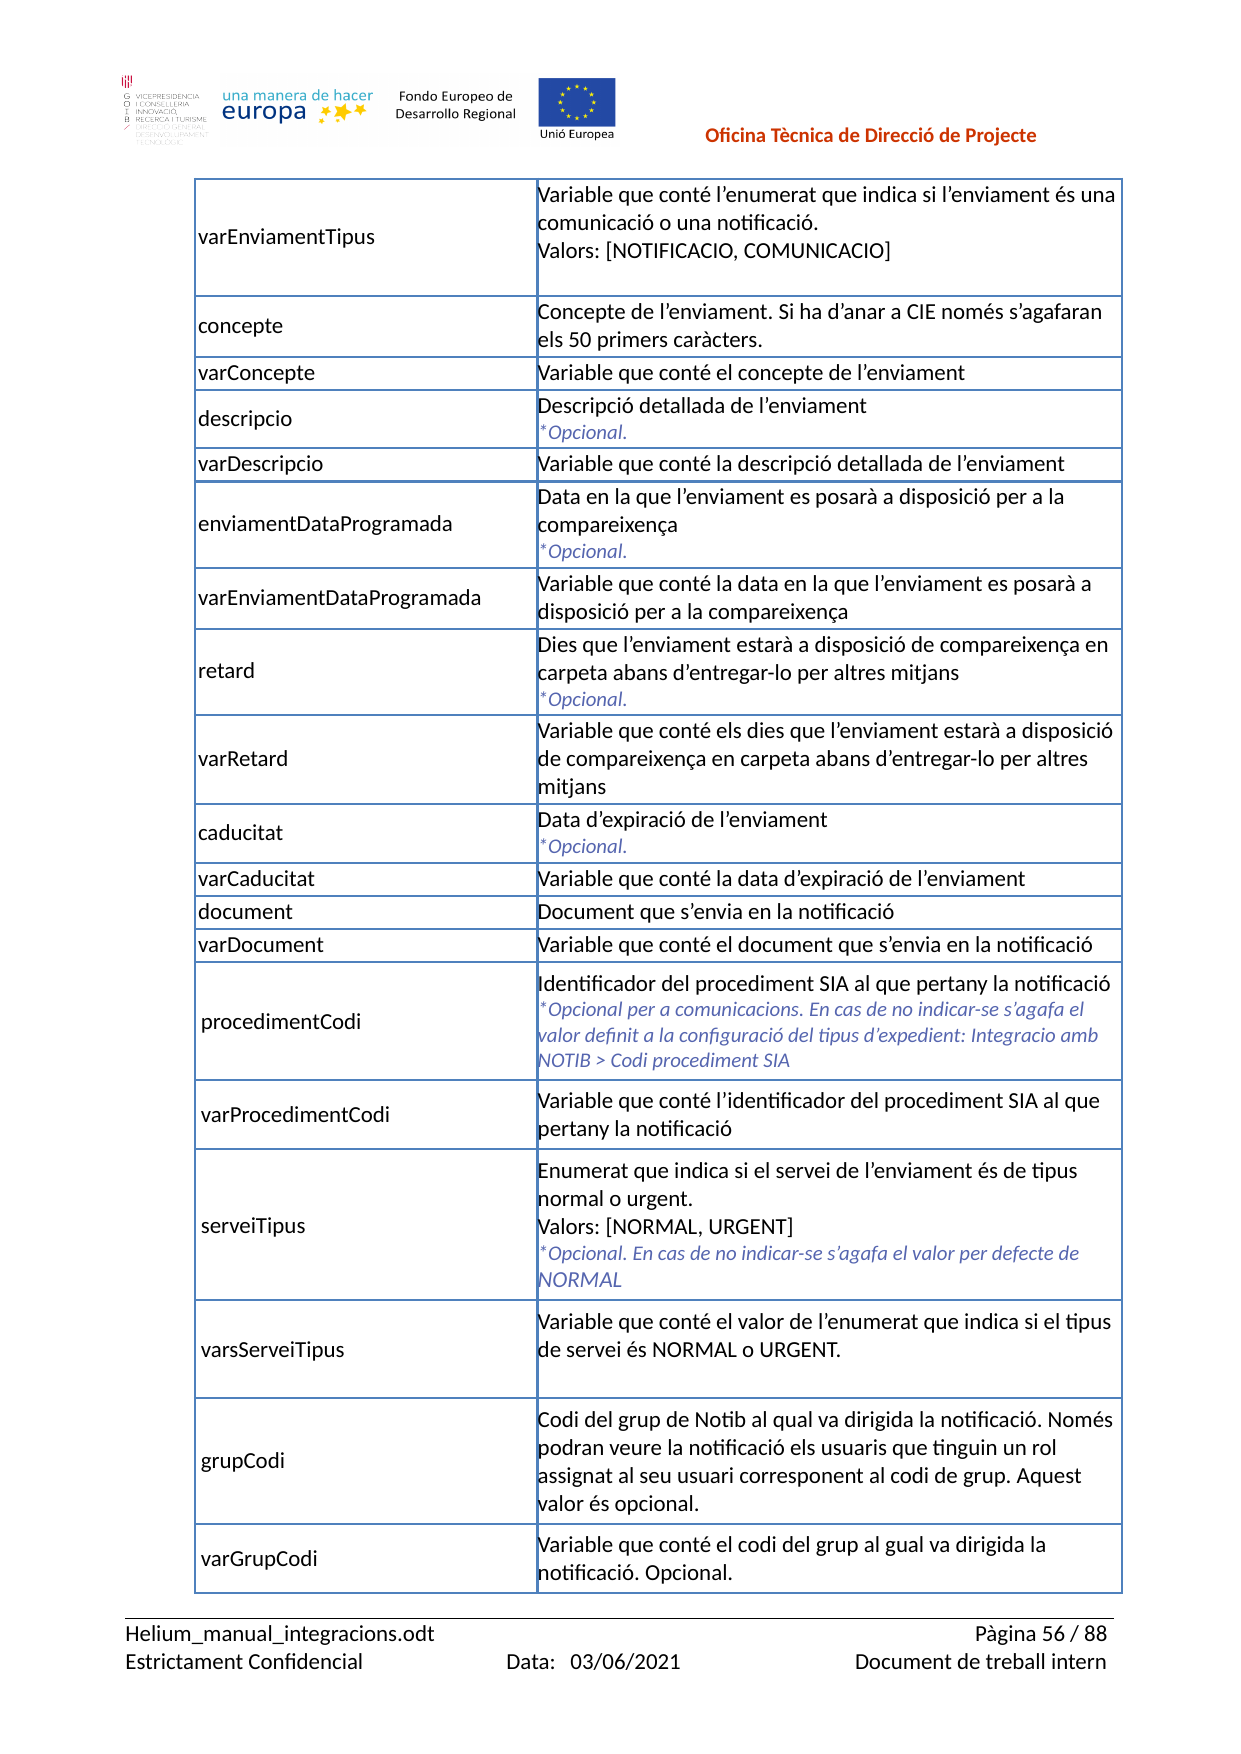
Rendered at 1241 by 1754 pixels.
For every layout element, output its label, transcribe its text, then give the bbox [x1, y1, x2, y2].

table_cell retard [196, 630, 536, 714]
table_cell varsServeiTipus [196, 1301, 536, 1397]
table_cell varRetard [196, 716, 536, 803]
table_cell enviamentDataProgramada [196, 483, 536, 567]
table_cell procedimentCodi [196, 963, 536, 1079]
table_cell Identificador del procediment SIA al que pertany la notificació *Opcional per a comunicacions. En cas de no indicar-se s’agafa el valor definit a la configuració del tipus d’expedient: Integracio amb NOTIB > Codi procediment SIA [539, 963, 1121, 1079]
table_cell varDescripcio [196, 449, 536, 480]
table_cell Variable que conté l’identificador del procediment SIA al que pertany la notificació [539, 1081, 1121, 1148]
table_cell Enumerat que indica si el servei de l’enviament és de tipus normal o urgent. Valors: [NORMAL, URGENT] *Opcional. En cas de no indicar-se s’agafa el valor per defecte de NORMAL [539, 1150, 1121, 1299]
table_cell caducitat [196, 805, 536, 862]
table_cell varDocument [196, 930, 536, 961]
table_cell Variable que conté la data d’expiració de l’enviament [539, 864, 1121, 895]
table_cell Variable que conté la data en la que l’enviament es posarà a disposició per a la compareixença [539, 569, 1121, 628]
table_cell descripcio [196, 391, 536, 447]
table_cell Dies que l’enviament estarà a disposició de compareixença en carpeta abans d’entregar-lo per altres mitjans *Opcional. [539, 630, 1121, 714]
table_cell varEnviamentTipus [196, 180, 536, 295]
table_cell Variable que conté els dies que l’enviament estarà a disposició de compareixença en carpeta abans d’entregar-lo per altres mitjans [539, 716, 1121, 803]
table_cell Concepte de l’enviament. Si ha d’anar a CIE només s’agafaran els 50 primers caràcters. [539, 297, 1121, 356]
table_cell Data d’expiració de l’enviament *Opcional. [539, 805, 1121, 862]
table_cell varEnviamentDataProgramada [196, 569, 536, 628]
table_cell concepte [196, 297, 536, 356]
table_cell Descripció detallada de l’enviament *Opcional. [539, 391, 1121, 447]
table_cell Codi del grup de Notib al qual va dirigida la notificació. Només podran veure la notificació els usuaris que tinguin un rol assignat al seu usuari corresponent al codi de grup. Aquest valor és opcional. [539, 1399, 1121, 1522]
table_cell varProcedimentCodi [196, 1081, 536, 1148]
table_cell grupCodi [196, 1399, 536, 1522]
table_cell varCaducitat [196, 864, 536, 895]
picture [118, 73, 213, 147]
table_cell Variable que conté l’enumerat que indica si l’enviament és una comunicació o una notificació. Valors: [NOTIFICACIO, COMUNICACIO] [539, 180, 1121, 295]
table_cell varGrupCodi [196, 1525, 536, 1592]
table_cell Data en la que l’enviament es posarà a disposició per a la compareixença *Opcional. [539, 483, 1121, 567]
table_cell varConcepte [196, 358, 536, 389]
table_cell Document que s’envia en la notificació [539, 897, 1121, 928]
table_cell Variable que conté el document que s’envia en la notificació [539, 930, 1121, 961]
table_cell Variable que conté el concepte de l’enviament [539, 358, 1121, 389]
table_cell Variable que conté el codi del grup al gual va dirigida la notificació. Opcional. [539, 1525, 1121, 1592]
table_cell Variable que conté el valor de l’enumerat que indica si el tipus de servei és NORMAL o URGENT. [539, 1301, 1121, 1397]
table_cell serveiTipus [196, 1150, 536, 1299]
table_cell Variable que conté la descripció detallada de l’enviament [539, 449, 1121, 480]
table_cell document [196, 897, 536, 928]
picture [219, 73, 621, 147]
